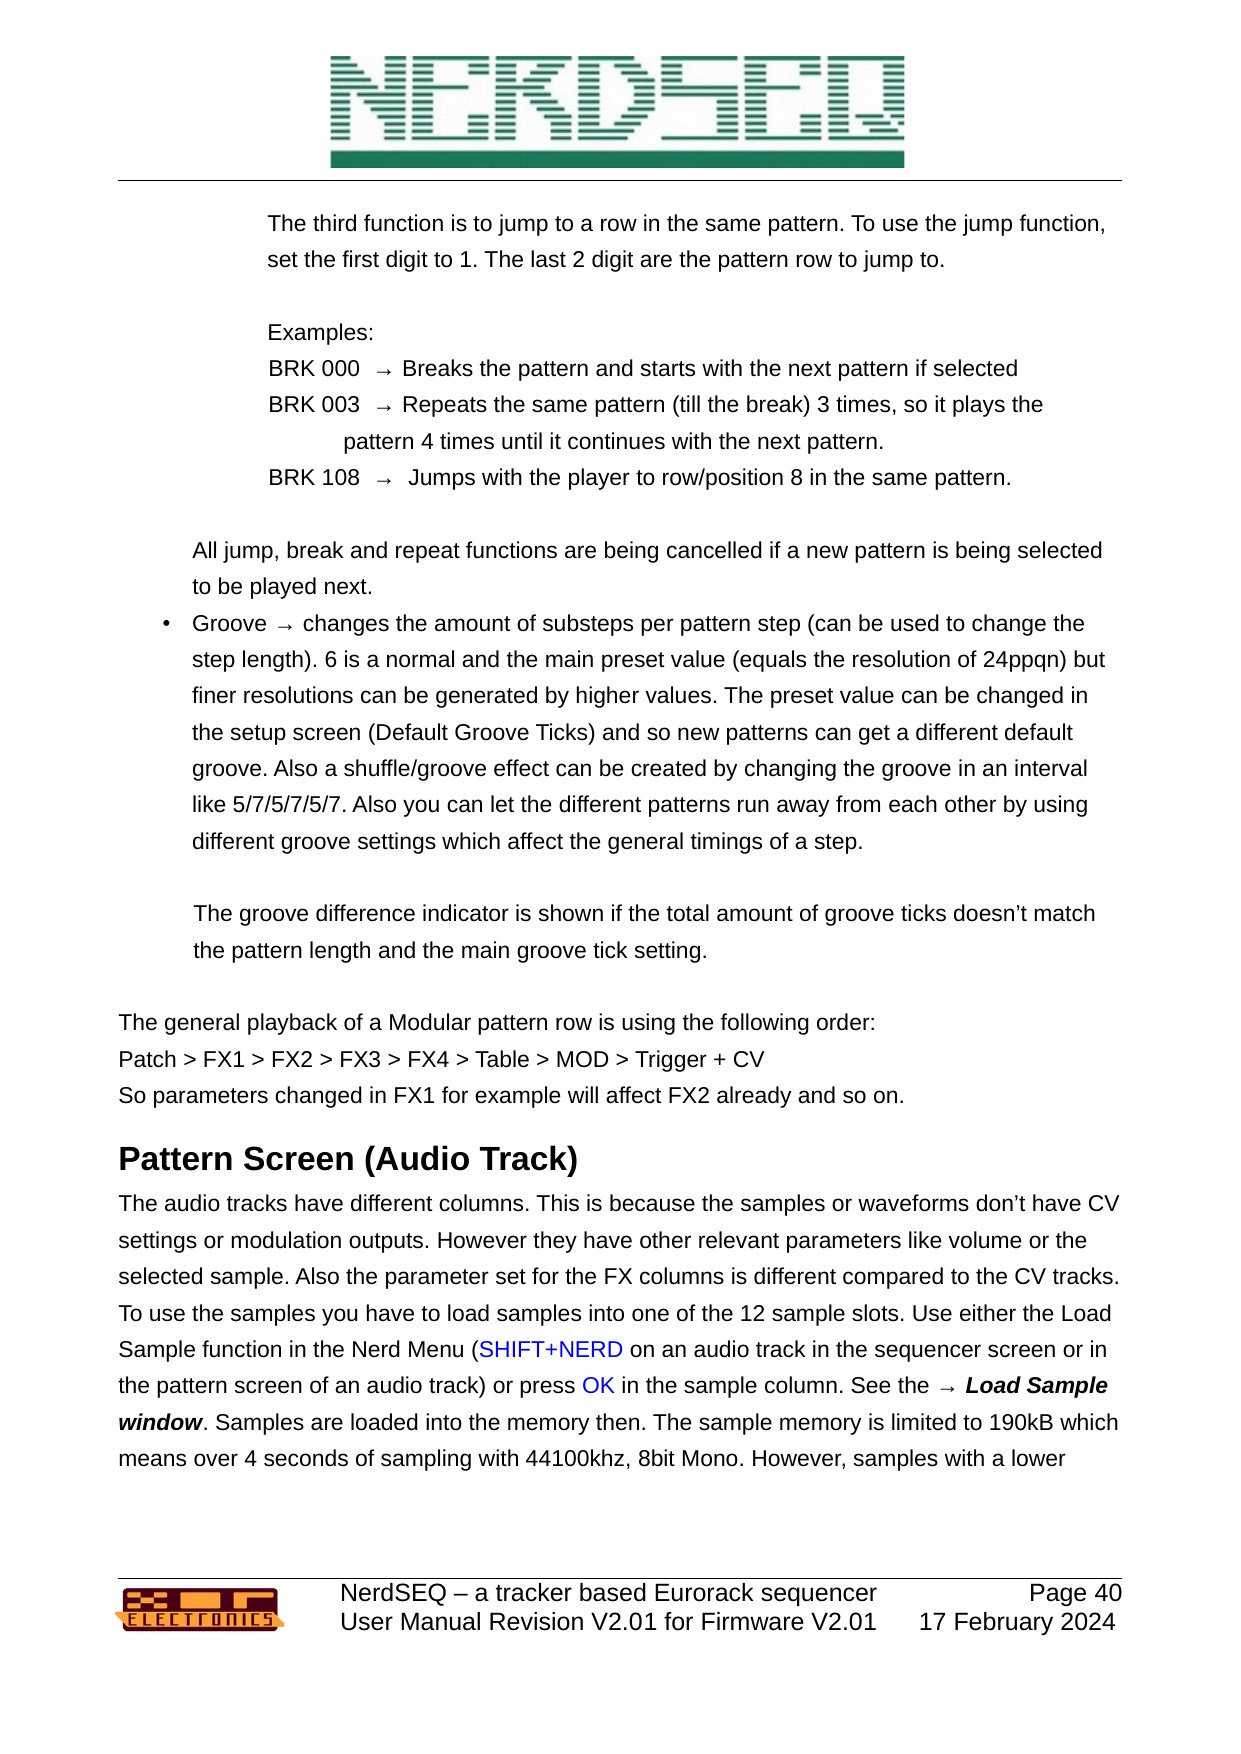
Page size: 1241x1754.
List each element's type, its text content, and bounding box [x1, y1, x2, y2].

list Examples: [229, 319, 1122, 345]
text BRK 000 → Breaks the pattern and starts with the next pattern if selected [192, 355, 1122, 381]
text All jump, break and repeat functions are being cancelled if a new pattern is being selected to be played next. [192, 537, 1122, 599]
text The audio tracks have different columns. This is because the samples or waveforms don’t have CV settings or modulation outputs. However they have other relevant parameters like volume or the selected sample. Also the parameter set for the FX columns is different compared to the CV tracks. [118, 1190, 1122, 1289]
text So parameters changed in FX1 for example will affect FX2 already and so on. [118, 1082, 1122, 1108]
picture [115, 1584, 285, 1634]
text BRK 003 → Repeats the same pattern (till the break) 3 times, so it plays the pattern 4 times until it continues with the next pattern. [192, 391, 1122, 454]
list Groove → changes the amount of substeps per pattern step (can be used to change the step length). 6 is a normal and the main preset value (equals the resolution of 24ppqn) but finer resolutions can be generated by higher values. The preset value can be changed in the setup screen (Default Groove Ticks) and so new patterns can get a different default groove. Also a shuffle/groove effect can be created by changing the groove in an interval like 5/7/5/7/5/7. Also you can let the different patterns run away from each other by using different groove settings which affect the general timings of a step. [162, 609, 1122, 854]
text The general playback of a Modular pattern row is using the following order: [118, 1009, 1122, 1036]
text Patch > FX1 > FX2 > FX3 > FX4 > Table > MOD > Trigger + CV [118, 1046, 1122, 1072]
text To use the samples you have to load samples into one of the 12 sample slots. Use either the Load Sample function in the Nerd Menu (SHIFT+NERD on an audio track in the sequencer screen or in the pattern screen of an audio track) or press OK in the sample column. See the → Load Sample window. Samples are loaded into the memory then. The sample memory is limited to 190kB which means over 4 seconds of sampling with 44100khz, 8bit Mono. However, samples with a lower [118, 1299, 1122, 1471]
subtitle Pattern Screen (Audio Track) [118, 1139, 1122, 1178]
text BRK 108 → Jumps with the player to row/position 8 in the same pattern. [266, 464, 1122, 490]
text The groove difference indicator is shown if the total amount of groove ticks doesn’t match the pattern length and the main groove tick setting. [118, 900, 1122, 963]
list The third function is to jump to a row in the same pattern. To use the jump function, set the first digit to 1. The last 2 digit are the pattern row to jump to. [229, 209, 1122, 272]
picture [330, 56, 905, 168]
